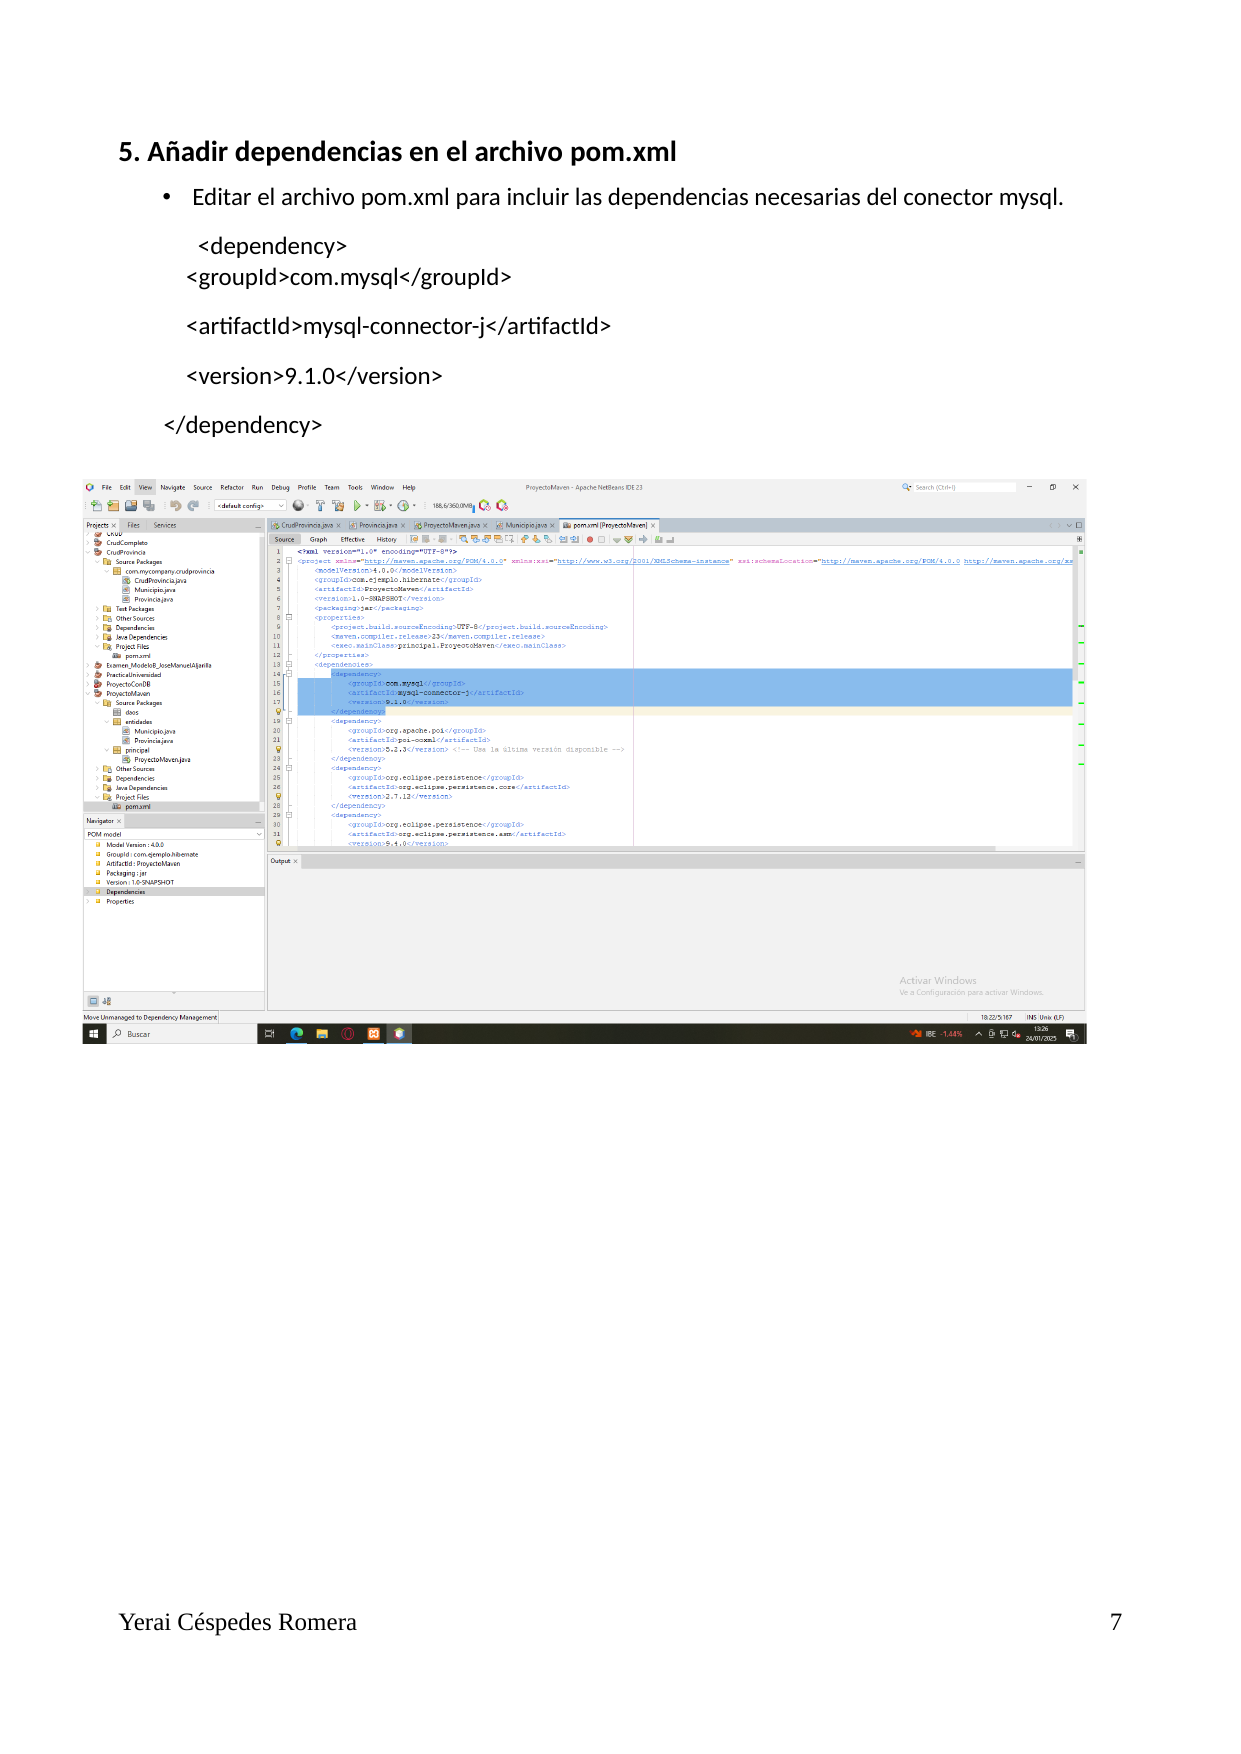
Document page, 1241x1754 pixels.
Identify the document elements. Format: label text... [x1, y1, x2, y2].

text <version>9.1.0</version> [118, 360, 1122, 391]
picture [82, 479, 1087, 1044]
text </dependency> [118, 410, 1122, 440]
text <dependency> [118, 230, 1122, 261]
subtitle 5. Añadir dependencias en el archivo pom.xml [118, 133, 1122, 168]
list Editar el archivo pom.xml para incluir las dependencias necesarias del conector mysql. [162, 181, 1122, 211]
text <artifactId>mysql-connector-j</artifactId> [118, 311, 1122, 341]
text <groupId>com.mysql</groupId> [118, 261, 1122, 291]
